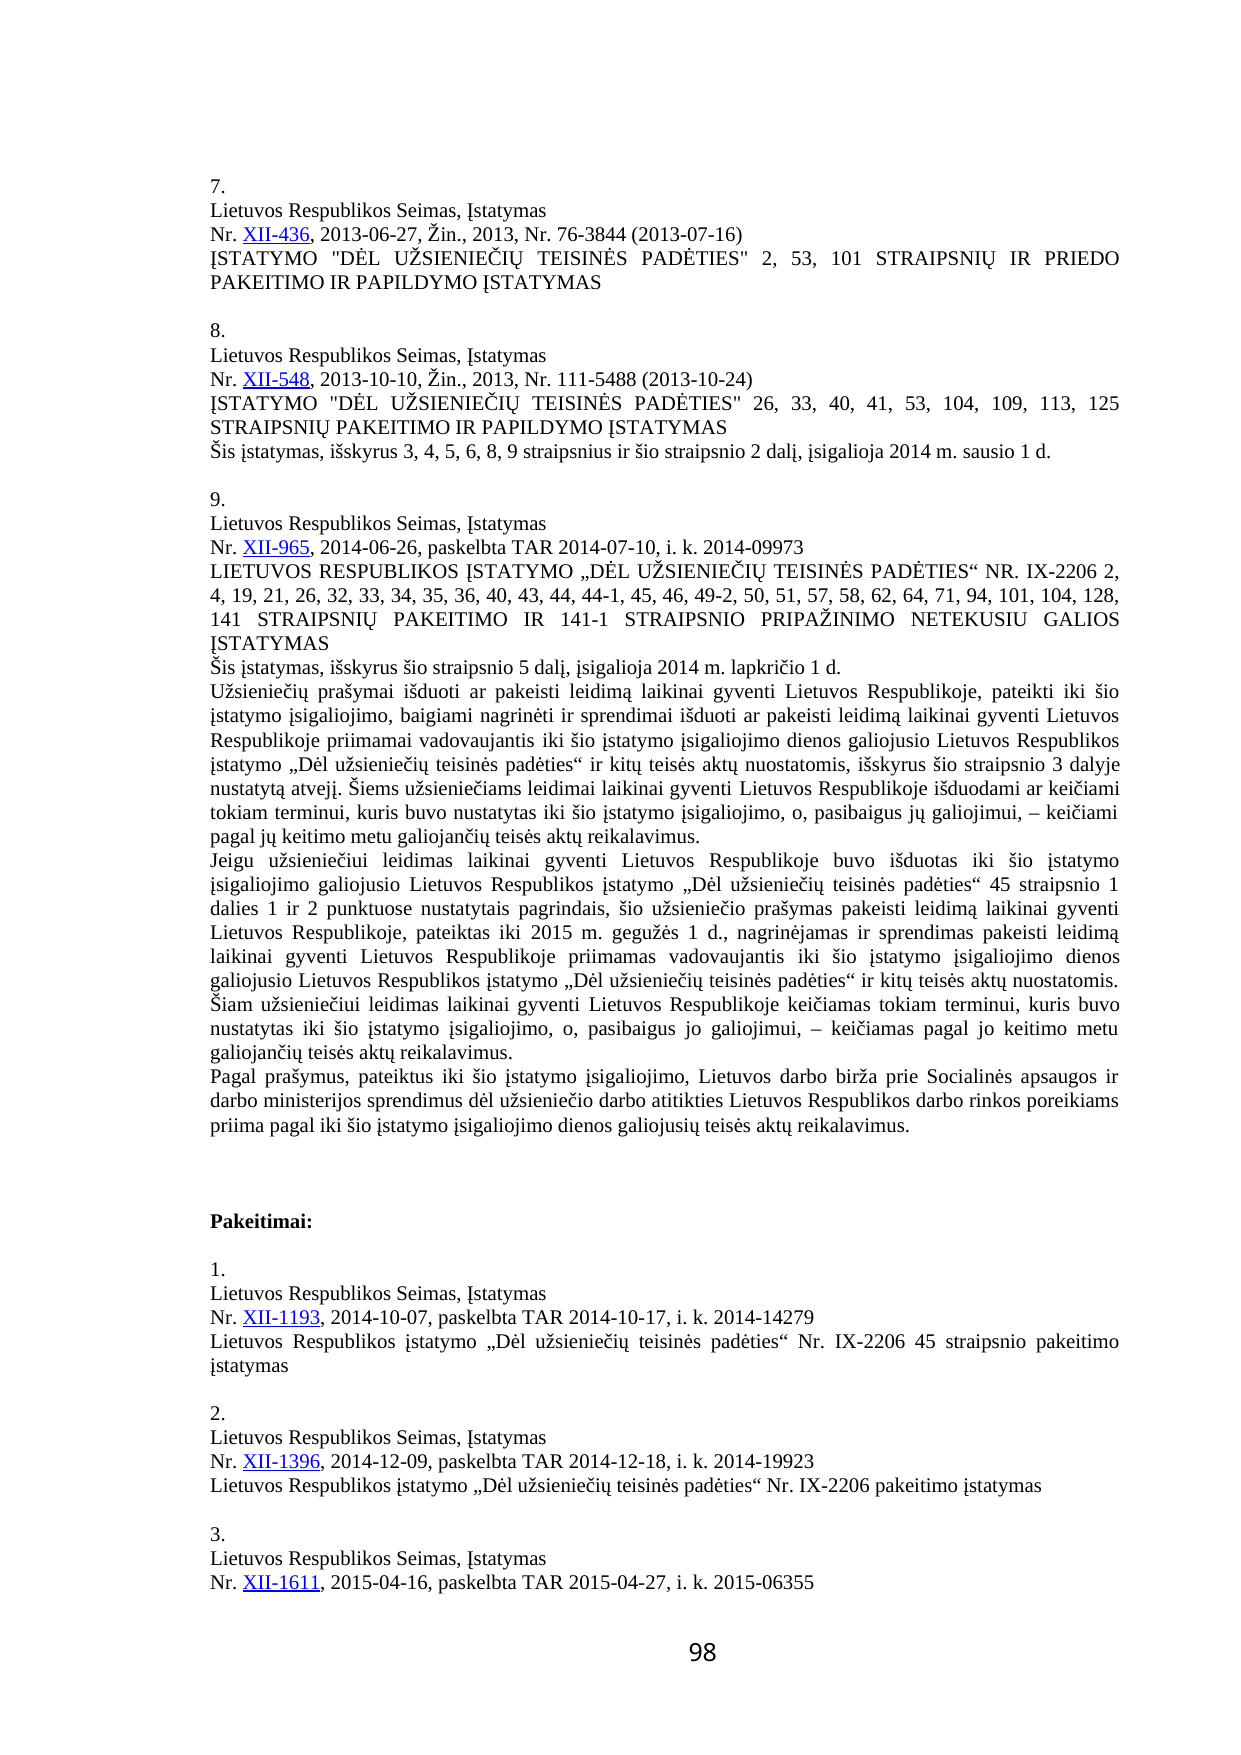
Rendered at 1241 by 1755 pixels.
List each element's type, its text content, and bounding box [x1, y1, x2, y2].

text Lietuvos Respublikos įstatymo „Dėl užsieniečių teisinės padėties“ Nr. IX-2206 pakeitimo įstatymas [210, 1473, 1120, 1497]
text LIETUVOS RESPUBLIKOS ĮSTATYMO „DĖL UŽSIENIEČIŲ TEISINĖS PADĖTIES“ NR. IX-2206 2, 4, 19, 21, 26, 32, 33, 34, 35, 36, 40, 43, 44, 44-1, 45, 46, 49-2, 50, 51, 57, 58, 62, 64, 71, 94, 101, 104, 128, 141 STRAIPSNIŲ PAKEITIMO IR 141-1 STRAIPSNIO PRIPAŽINIMO NETEKUSIU GALIOS ĮSTATYMAS [210, 559, 1120, 655]
text Lietuvos Respublikos Seimas, Įstatymas [210, 511, 1120, 535]
text Lietuvos Respublikos Seimas, Įstatymas [210, 198, 1120, 222]
text Lietuvos Respublikos Seimas, Įstatymas [210, 342, 1120, 367]
text Nr. XII-436, 2013-06-27, Žin., 2013, Nr. 76-3844 (2013-07-16) [210, 222, 1120, 246]
text ĮSTATYMO "DĖL UŽSIENIEČIŲ TEISINĖS PADĖTIES" 26, 33, 40, 41, 53, 104, 109, 113, 125 STRAIPSNIŲ PAKEITIMO IR PAPILDYMO ĮSTATYMAS [210, 391, 1120, 439]
text Lietuvos Respublikos įstatymo „Dėl užsieniečių teisinės padėties“ Nr. IX-2206 45 straipsnio pakeitimo įstatymas [210, 1329, 1120, 1377]
text Lietuvos Respublikos Seimas, Įstatymas [210, 1546, 1120, 1570]
text 7. [210, 174, 1120, 198]
text 2. [210, 1401, 1120, 1425]
text Nr. XII-1396, 2014-12-09, paskelbta TAR 2014-12-18, i. k. 2014-19923 [210, 1449, 1120, 1473]
text 9. [210, 487, 1120, 511]
text Jeigu užsieniečiui leidimas laikinai gyventi Lietuvos Respublikoje buvo išduotas iki šio įstatymo įsigaliojimo galiojusio Lietuvos Respublikos įstatymo „Dėl užsieniečių teisinės padėties“ 45 straipsnio 1 dalies 1 ir 2 punktuose nustatytais pagrindais, šio užsieniečio prašymas pakeisti leidimą laikinai gyventi Lietuvos Respublikoje, pateiktas iki 2015 m. gegužės 1 d., nagrinėjamas ir sprendimas pakeisti leidimą laikinai gyventi Lietuvos Respublikoje priimamas vadovaujantis iki šio įstatymo įsigaliojimo dienos galiojusio Lietuvos Respublikos įstatymo „Dėl užsieniečių teisinės padėties“ ir kitų teisės aktų nuostatomis. Šiam užsieniečiui leidimas laikinai gyventi Lietuvos Respublikoje keičiamas tokiam terminui, kuris buvo nustatytas iki šio įstatymo įsigaliojimo, o, pasibaigus jo galiojimui, – keičiamas pagal jo keitimo metu galiojančių teisės aktų reikalavimus. [210, 848, 1120, 1064]
text Šis įstatymas, išskyrus šio straipsnio 5 dalį, įsigalioja 2014 m. lapkričio 1 d. [210, 655, 1120, 679]
text Pakeitimai: [210, 1209, 1120, 1233]
text Nr. XII-548, 2013-10-10, Žin., 2013, Nr. 111-5488 (2013-10-24) [210, 367, 1120, 391]
text Pagal prašymus, pateiktus iki šio įstatymo įsigaliojimo, Lietuvos darbo birža prie Socialinės apsaugos ir darbo ministerijos sprendimus dėl užsieniečio darbo atitikties Lietuvos Respublikos darbo rinkos poreikiams priima pagal iki šio įstatymo įsigaliojimo dienos galiojusių teisės aktų reikalavimus. [210, 1064, 1120, 1137]
text ĮSTATYMO "DĖL UŽSIENIEČIŲ TEISINĖS PADĖTIES" 2, 53, 101 STRAIPSNIŲ IR PRIEDO PAKEITIMO IR PAPILDYMO ĮSTATYMAS [210, 246, 1120, 294]
text Lietuvos Respublikos Seimas, Įstatymas [210, 1281, 1120, 1305]
text Nr. XII-1611, 2015-04-16, paskelbta TAR 2015-04-27, i. k. 2015-06355 [210, 1570, 1120, 1594]
text 3. [210, 1522, 1120, 1546]
text 8. [210, 318, 1120, 342]
text 1. [210, 1257, 1120, 1281]
text Nr. XII-965, 2014-06-26, paskelbta TAR 2014-07-10, i. k. 2014-09973 [210, 535, 1120, 559]
text Lietuvos Respublikos Seimas, Įstatymas [210, 1425, 1120, 1449]
text Nr. XII-1193, 2014-10-07, paskelbta TAR 2014-10-17, i. k. 2014-14279 [210, 1305, 1120, 1329]
text Šis įstatymas, išskyrus 3, 4, 5, 6, 8, 9 straipsnius ir šio straipsnio 2 dalį, įsigalioja 2014 m. sausio 1 d. [210, 439, 1120, 463]
text Užsieniečių prašymai išduoti ar pakeisti leidimą laikinai gyventi Lietuvos Respublikoje, pateikti iki šio įstatymo įsigaliojimo, baigiami nagrinėti ir sprendimai išduoti ar pakeisti leidimą laikinai gyventi Lietuvos Respublikoje priimamai vadovaujantis iki šio įstatymo įsigaliojimo dienos galiojusio Lietuvos Respublikos įstatymo „Dėl užsieniečių teisinės padėties“ ir kitų teisės aktų nuostatomis, išskyrus šio straipsnio 3 dalyje nustatytą atvejį. Šiems užsieniečiams leidimai laikinai gyventi Lietuvos Respublikoje išduodami ar keičiami tokiam terminui, kuris buvo nustatytas iki šio įstatymo įsigaliojimo, o, pasibaigus jų galiojimui, – keičiami pagal jų keitimo metu galiojančių teisės aktų reikalavimus. [210, 679, 1120, 848]
